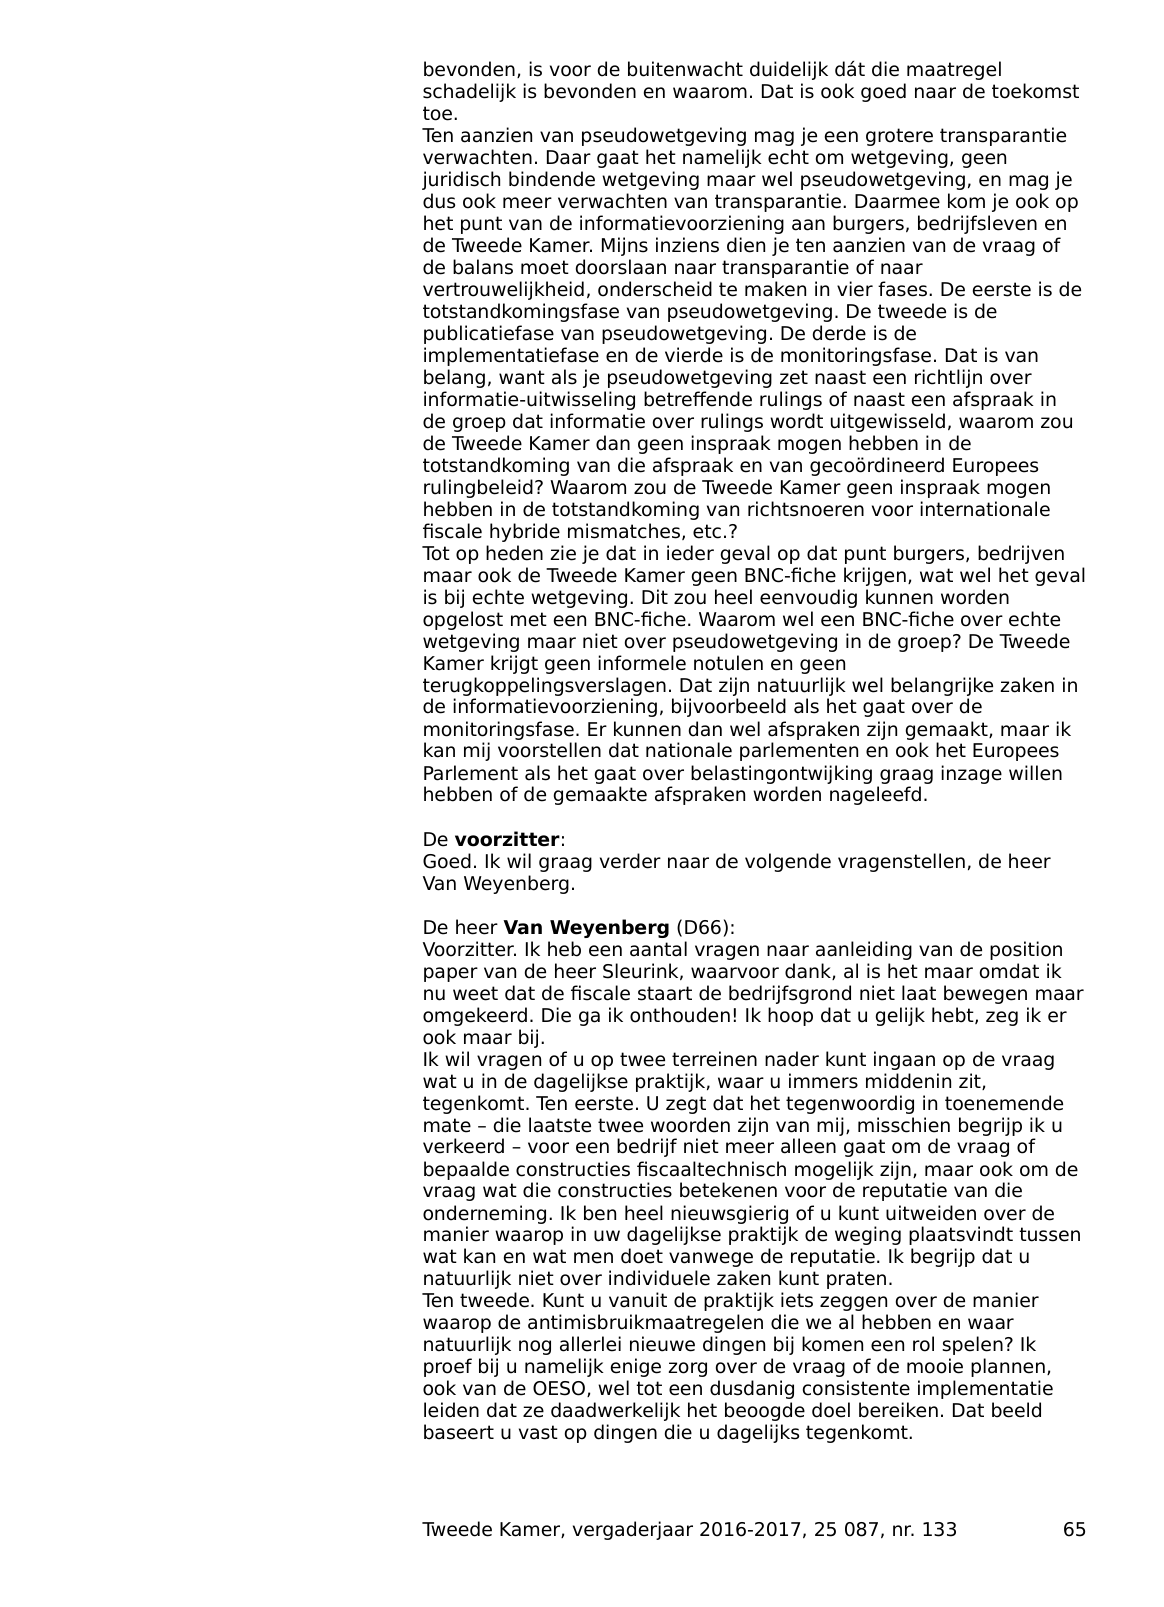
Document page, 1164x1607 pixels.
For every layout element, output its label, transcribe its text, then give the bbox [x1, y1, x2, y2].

text Voorzitter. Ik heb een aantal vragen naar aanleiding van de position paper van de heer Sleurink, waarvoor dank, al is het maar omdat ik nu weet dat de fiscale staart de bedrijfsgrond niet laat bewegen maar omgekeerd. Die ga ik onthouden! Ik hoop dat u gelijk hebt, zeg ik er ook maar bij. [422, 939, 1087, 1048]
text Ten tweede. Kunt u vanuit de praktijk iets zeggen over de manier waarop de antimisbruikmaatregelen die we al hebben en waar natuurlijk nog allerlei nieuwe dingen bij komen een rol spelen? Ik proef bij u namelijk enige zorg over de vraag of de mooie plannen, ook van de OESO, wel tot een dusdanig consistente implementatie leiden dat ze daadwerkelijk het beoogde doel bereiken. Dat beeld baseert u vast op dingen die u dagelijks tegenkomt. [422, 1290, 1087, 1444]
text Goed. Ik wil graag verder naar de volgende vragenstellen, de heer Van Weyenberg. [422, 851, 1087, 894]
text Ik wil vragen of u op twee terreinen nader kunt ingaan op de vraag wat u in de dagelijkse praktijk, waar u immers middenin zit, tegenkomt. Ten eerste. U zegt dat het tegenwoordig in toenemende mate – die laatste twee woorden zijn van mij, misschien begrijp ik u verkeerd – voor een bedrijf niet meer alleen gaat om de vraag of bepaalde constructies fiscaaltechnisch mogelijk zijn, maar ook om de vraag wat die constructies betekenen voor de reputatie van die onderneming. Ik ben heel nieuwsgierig of u kunt uitweiden over de manier waarop in uw dagelijkse praktijk de weging plaatsvindt tussen wat kan en wat men doet vanwege de reputatie. Ik begrijp dat u natuurlijk niet over individuele zaken kunt praten. [422, 1048, 1087, 1290]
text Tot op heden zie je dat in ieder geval op dat punt burgers, bedrijven maar ook de Tweede Kamer geen BNC-fiche krijgen, wat wel het geval is bij echte wetgeving. Dit zou heel eenvoudig kunnen worden opgelost met een BNC-fiche. Waarom wel een BNC-fiche over echte wetgeving maar niet over pseudowetgeving in de groep? De Tweede Kamer krijgt geen informele notulen en geen terugkoppelingsverslagen. Dat zijn natuurlijk wel belangrijke zaken in de informatievoorziening, bijvoorbeeld als het gaat over de monitoringsfase. Er kunnen dan wel afspraken zijn gemaakt, maar ik kan mij voorstellen dat nationale parlementen en ook het Europees Parlement als het gaat over belastingontwijking graag inzage willen hebben of de gemaakte afspraken worden nageleefd. [422, 543, 1087, 806]
text De voorzitter: [422, 828, 1087, 851]
text Ten aanzien van pseudowetgeving mag je een grotere transparantie verwachten. Daar gaat het namelijk echt om wetgeving, geen juridisch bindende wetgeving maar wel pseudowetgeving, en mag je dus ook meer verwachten van transparantie. Daarmee kom je ook op het punt van de informatievoorziening aan burgers, bedrijfsleven en de Tweede Kamer. Mijns inziens dien je ten aanzien van de vraag of de balans moet doorslaan naar transparantie of naar vertrouwelijkheid, onderscheid te maken in vier fases. De eerste is de totstandkomingsfase van pseudowetgeving. De tweede is de publicatiefase van pseudowetgeving. De derde is de implementatiefase en de vierde is de monitoringsfase. Dat is van belang, want als je pseudowetgeving zet naast een richtlijn over informatie-uitwisseling betreffende rulings of naast een afspraak in de groep dat informatie over rulings wordt uitgewisseld, waarom zou de Tweede Kamer dan geen inspraak mogen hebben in de totstandkoming van die afspraak en van gecoördineerd Europees rulingbeleid? Waarom zou de Tweede Kamer geen inspraak mogen hebben in de totstandkoming van richtsnoeren voor internationale fiscale hybride mismatches, etc.? [422, 125, 1087, 543]
text De heer Van Weyenberg (D66): [422, 917, 1087, 939]
text bevonden, is voor de buitenwacht duidelijk dát die maatregel schadelijk is bevonden en waarom. Dat is ook goed naar de toekomst toe. [422, 59, 1087, 125]
